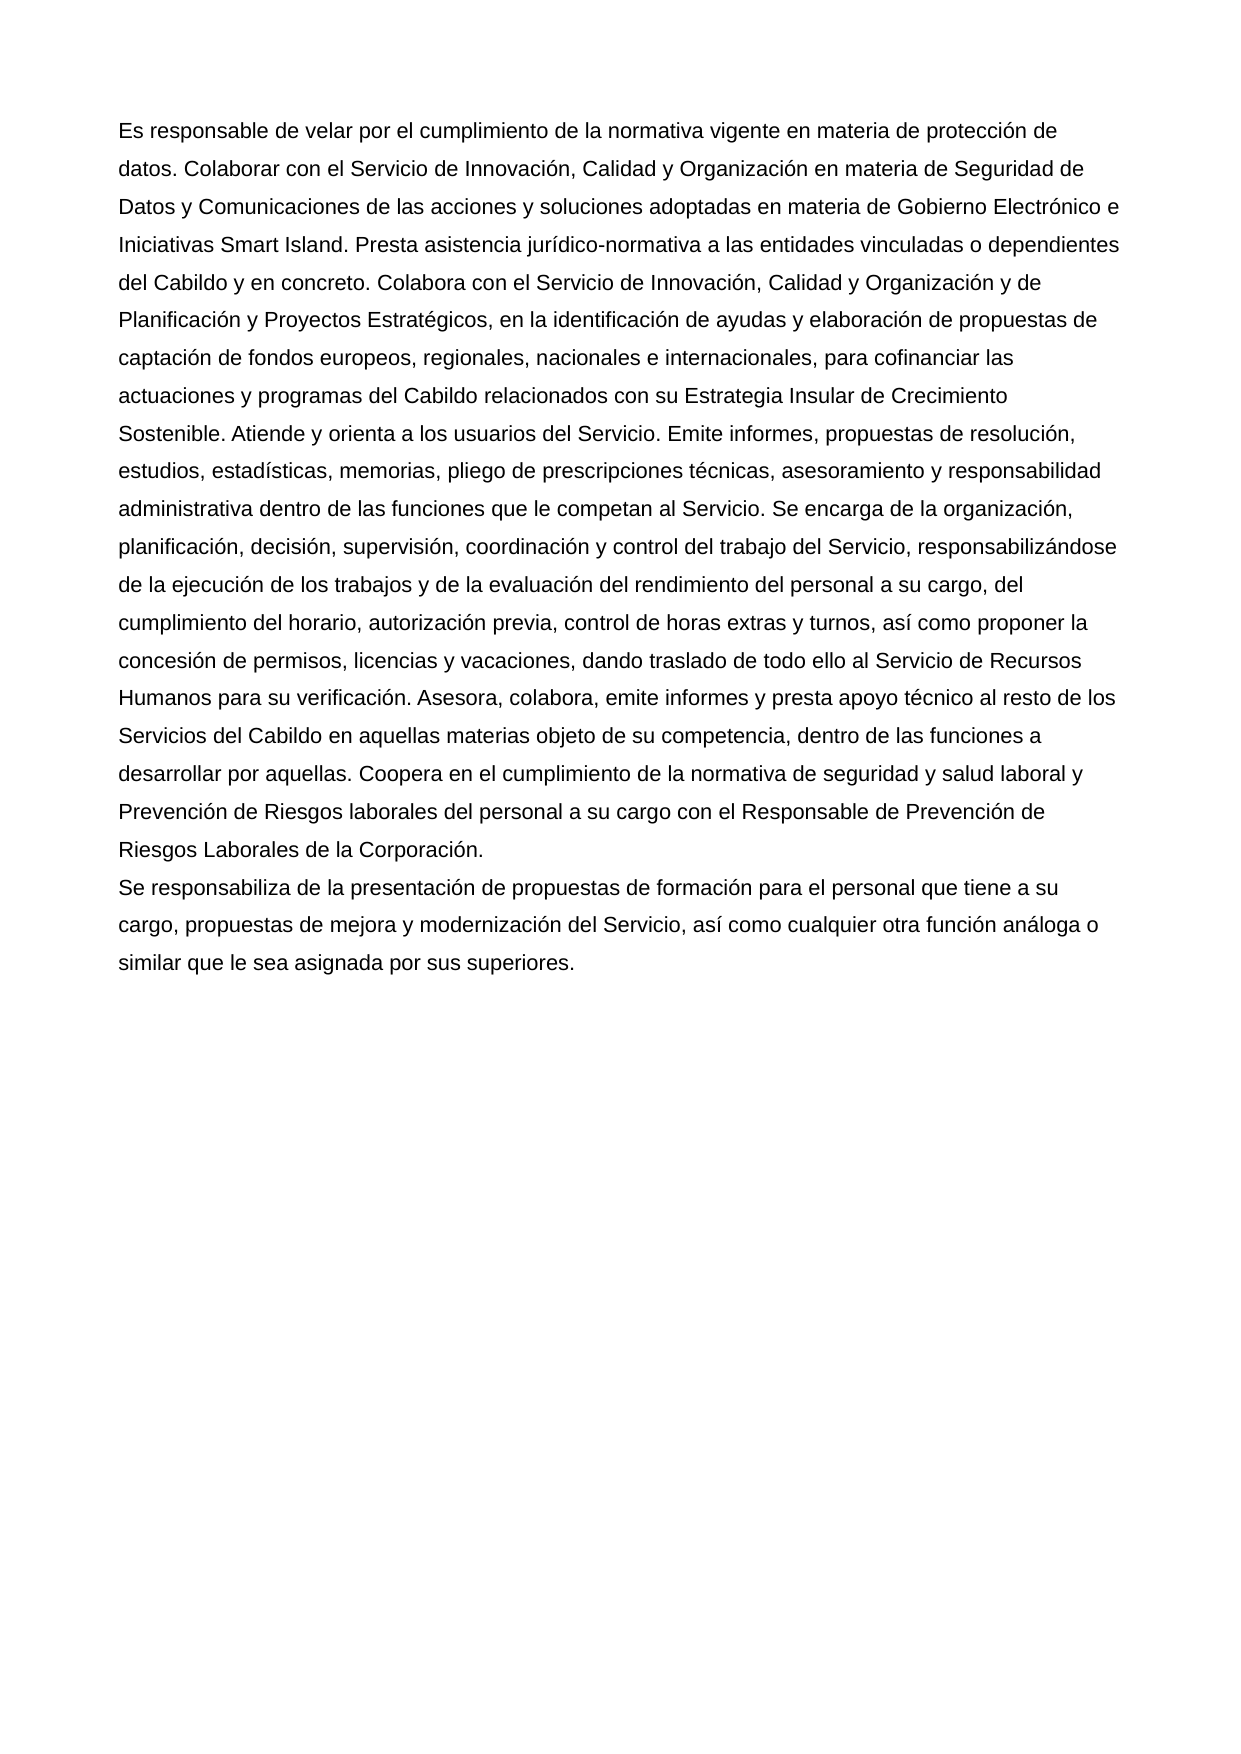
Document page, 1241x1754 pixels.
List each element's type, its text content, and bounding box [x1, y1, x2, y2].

text Se responsabiliza de la presentación de propuestas de formación para el personal que tiene a su cargo, propuestas de mejora y modernización del Servicio, así como cualquier otra función análoga o similar que le sea asignada por sus superiores. [118, 874, 1122, 975]
text Es responsable de velar por el cumplimiento de la normativa vigente en materia de protección de datos. Colaborar con el Servicio de Innovación, Calidad y Organización en materia de Seguridad de Datos y Comunicaciones de las acciones y soluciones adoptadas en materia de Gobierno Electrónico e Iniciativas Smart Island. Presta asistencia jurídico-normativa a las entidades vinculadas o dependientes del Cabildo y en concreto. Colabora con el Servicio de Innovación, Calidad y Organización y de Planificación y Proyectos Estratégicos, en la identificación de ayudas y elaboración de propuestas de captación de fondos europeos, regionales, nacionales e internacionales, para cofinanciar las actuaciones y programas del Cabildo relacionados con su Estrategia Insular de Crecimiento Sostenible. Atiende y orienta a los usuarios del Servicio. Emite informes, propuestas de resolución, estudios, estadísticas, memorias, pliego de prescripciones técnicas, asesoramiento y responsabilidad administrativa dentro de las funciones que le competan al Servicio. Se encarga de la organización, planificación, decisión, supervisión, coordinación y control del trabajo del Servicio, responsabilizándose de la ejecución de los trabajos y de la evaluación del rendimiento del personal a su cargo, del cumplimiento del horario, autorización previa, control de horas extras y turnos, así como proponer la concesión de permisos, licencias y vacaciones, dando traslado de todo ello al Servicio de Recursos Humanos para su verificación. Asesora, colabora, emite informes y presta apoyo técnico al resto de los Servicios del Cabildo en aquellas materias objeto de su competencia, dentro de las funciones a desarrollar por aquellas. Coopera en el cumplimiento de la normativa de seguridad y salud laboral y Prevención de Riesgos laborales del personal a su cargo con el Responsable de Prevención de Riesgos Laborales de la Corporación. [118, 118, 1122, 862]
